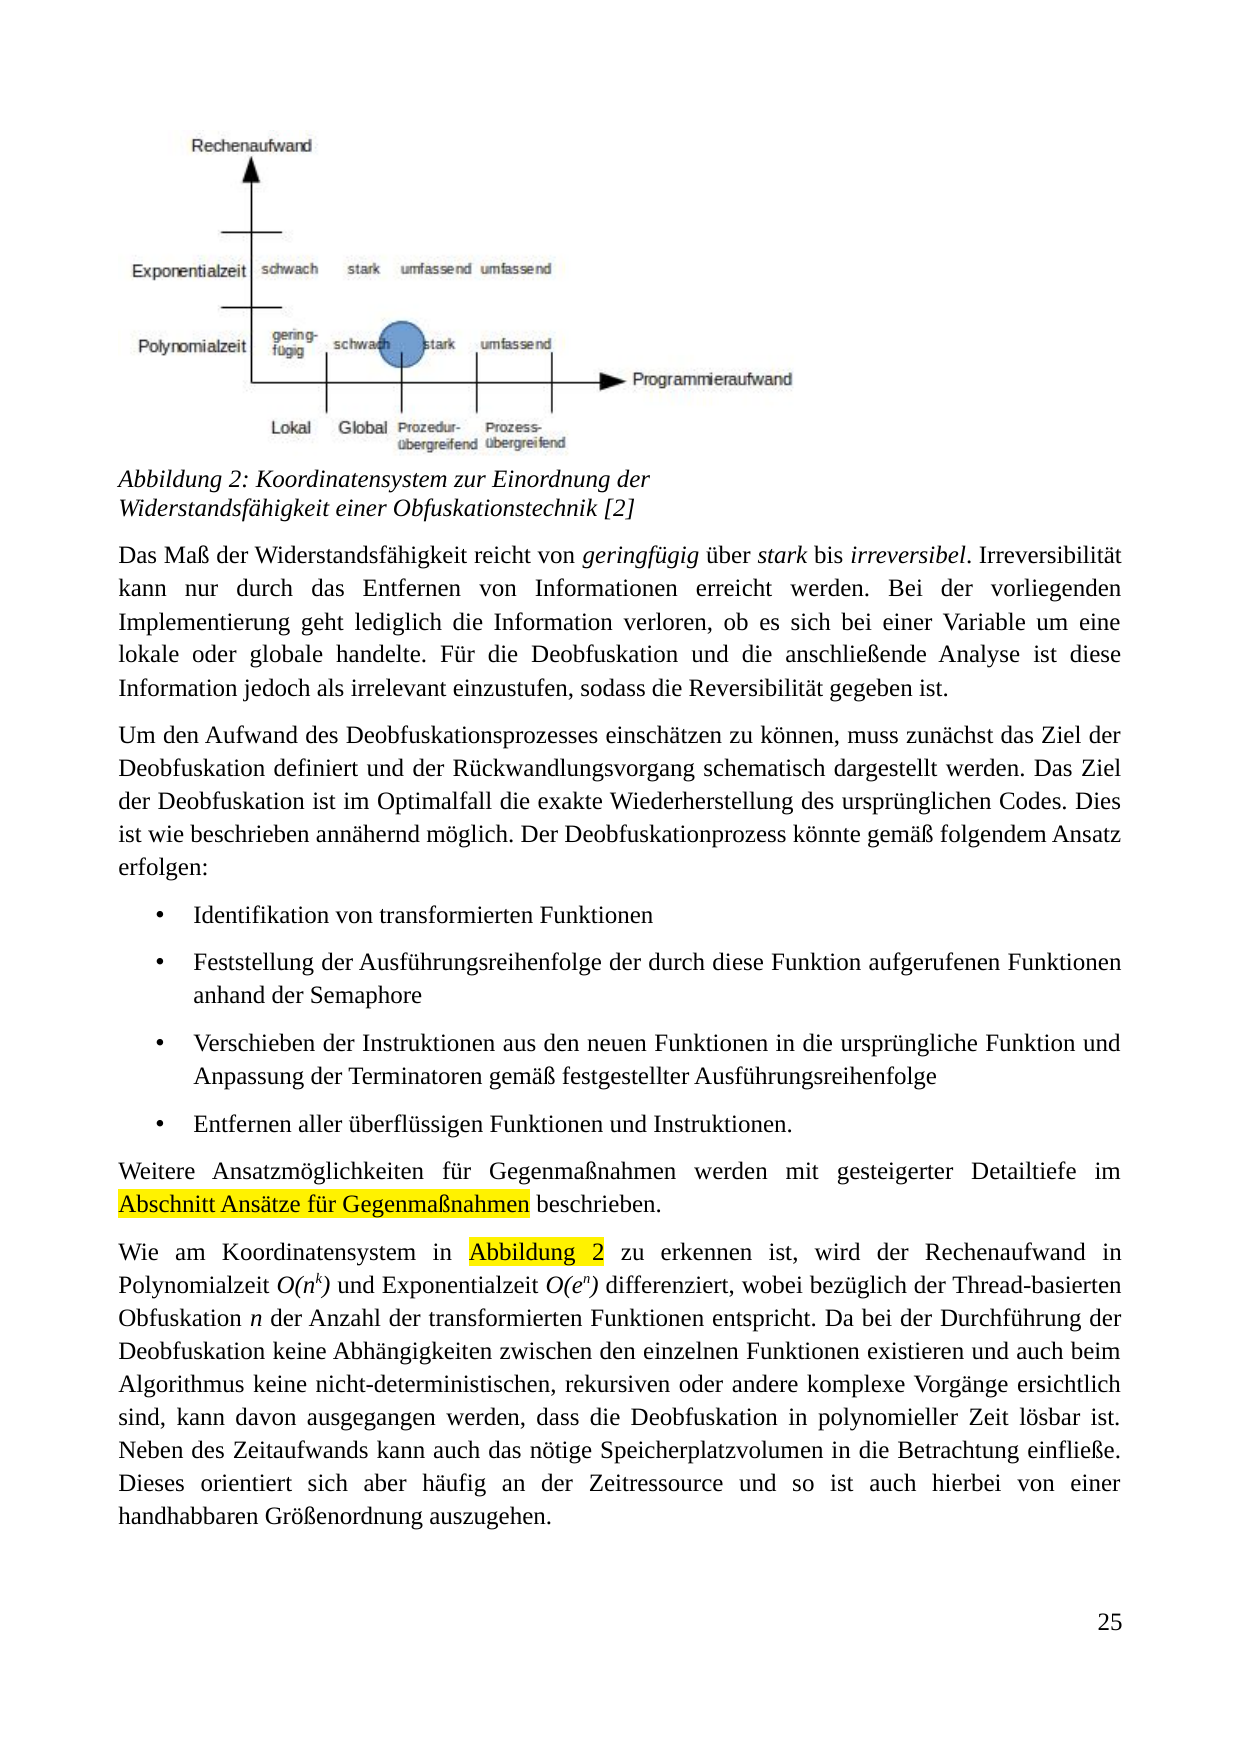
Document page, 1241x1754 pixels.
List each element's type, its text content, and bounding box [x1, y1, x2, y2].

list Identifikation von transformierten Funktionen [156, 900, 1122, 929]
text Das Maß der Widerstandsfähigkeit reicht von geringfügig über stark bis irreversibel. Irreversibilität kann nur durch das Entfernen von Informationen erreicht werden. Bei der vorliegenden Implementierung geht lediglich die Information verloren, ob es sich bei einer Variable um eine lokale oder globale handelte. Für die Deobfuskation und die anschließende Analyse ist diese Information jedoch als irrelevant einzustufen, sodass die Reversibilität gegeben ist. [118, 541, 1122, 701]
text Abbildung 2: Koordinatensystem zur Einordnung der Widerstandsfähigkeit einer Obfuskationstechnik [2] [118, 459, 807, 522]
picture [118, 130, 808, 459]
list Feststellung der Ausführungsreihenfolge der durch diese Funktion aufgerufenen Funktionen anhand der Semaphore [156, 947, 1122, 1009]
text Wie am Koordinatensystem in Abbildung 2 zu erkennen ist, wird der Rechenaufwand in Polynomialzeit O(nk) und Exponentialzeit O(en) differenziert, wobei bezüglich der Thread-basierten Obfuskation n der Anzahl der transformierten Funktionen entspricht. Da bei der Durchführung der Deobfuskation keine Abhängigkeiten zwischen den einzelnen Funktionen existieren und auch beim Algorithmus keine nicht-deterministischen, rekursiven oder andere komplexe Vorgänge ersichtlich sind, kann davon ausgegangen werden, dass die Deobfuskation in polynomieller Zeit lösbar ist. Neben des Zeitaufwands kann auch das nötige Speicherplatzvolumen in die Betrachtung einfließe. Dieses orientiert sich aber häufig an der Zeitressource und so ist auch hierbei von einer handhabbaren Größenordnung auszugehen. [118, 1237, 1122, 1530]
list Entfernen aller überflüssigen Funktionen und Instruktionen. [156, 1109, 1122, 1137]
text Um den Aufwand des Deobfuskationsprozesses einschätzen zu können, muss zunächst das Ziel der Deobfuskation definiert und der Rückwandlungsvorgang schematisch dargestellt werden. Das Ziel der Deobfuskation ist im Optimalfall die exakte Wiederherstellung des ursprünglichen Codes. Dies ist wie beschrieben annähernd möglich. Der Deobfuskationprozess könnte gemäß folgendem Ansatz erfolgen: [118, 720, 1122, 881]
list Verschieben der Instruktionen aus den neuen Funktionen in die ursprüngliche Funktion und Anpassung der Terminatoren gemäß festgestellter Ausführungsreihenfolge [156, 1028, 1122, 1090]
text Weitere Ansatzmöglichkeiten für Gegenmaßnahmen werden mit gesteigerter Detailtiefe im Abschnitt Ansätze für Gegenmaßnahmen beschrieben. [118, 1156, 1122, 1218]
